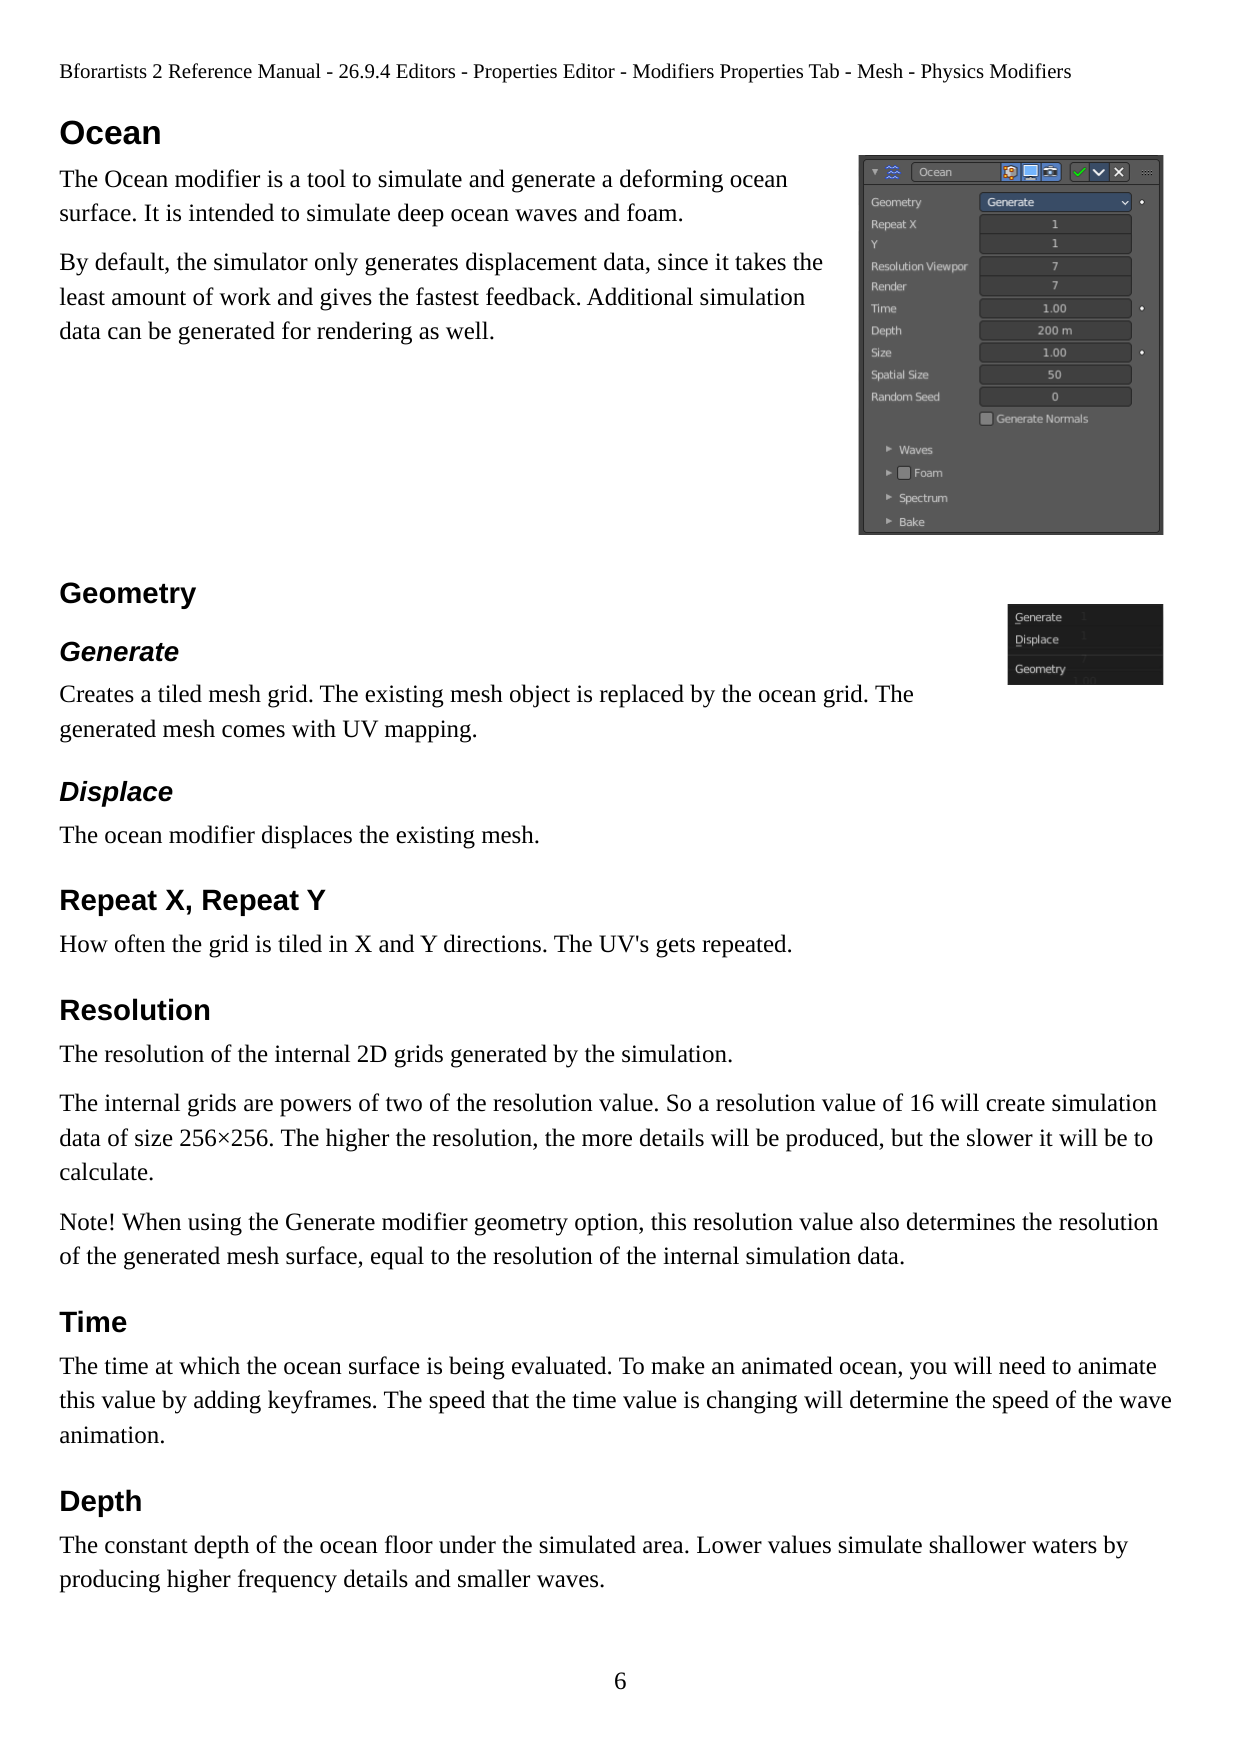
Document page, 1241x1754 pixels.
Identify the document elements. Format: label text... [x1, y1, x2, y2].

text The internal grids are powers of two of the resolution value. So a resolution value of 16 will create simulation data of size 256×256. The higher the resolution, the more details will be produced, but the slower it will be to calculate. [59, 1088, 1181, 1186]
text Creates a tiled mesh grid. The existing mesh object is replaced by the ocean grid. The generated mesh comes with UV mapping. [59, 679, 1181, 742]
subtitle Depth [59, 1483, 1181, 1517]
text By default, the simulator only generates displacement data, since it takes the least amount of work and gives the fastest feedback. Additional simulation data can be generated for rendering as well. [59, 247, 858, 345]
subtitle [1164, 635, 1181, 667]
text How often the grid is tiled in X and Y directions. The UV's gets repeated. [59, 929, 1181, 958]
subtitle Geometry [59, 576, 1181, 610]
picture [858, 155, 1164, 535]
text Note! When using the Generate modifier geometry option, this resolution value also determines the resolution of the generated mesh surface, equal to the resolution of the internal simulation data. [59, 1207, 1181, 1270]
text The resolution of the internal 2D grids generated by the simulation. [59, 1039, 1181, 1068]
text The constant depth of the ocean floor under the simulated area. Lower values simulate shallower waters by producing higher frequency details and smaller waves. [59, 1530, 1181, 1593]
text The time at which the ocean surface is being evaluated. To make an animated ocean, you will need to animate this value by adding keyframes. The speed that the time value is changing will determine the speed of the wave animation. [59, 1351, 1181, 1449]
subtitle Generate [59, 635, 1007, 667]
subtitle Resolution [59, 993, 1181, 1027]
subtitle Time [59, 1305, 1181, 1338]
text The Ocean modifier is a tool to simulate and generate a deforming ocean surface. It is intended to simulate deep ocean waves and foam. [59, 164, 858, 227]
subtitle Repeat X, Repeat Y [59, 883, 1181, 917]
picture [1007, 604, 1164, 685]
text The ocean modifier displaces the existing mesh. [59, 820, 1181, 848]
subtitle Ocean [59, 113, 1181, 151]
subtitle Displace [59, 775, 1181, 807]
